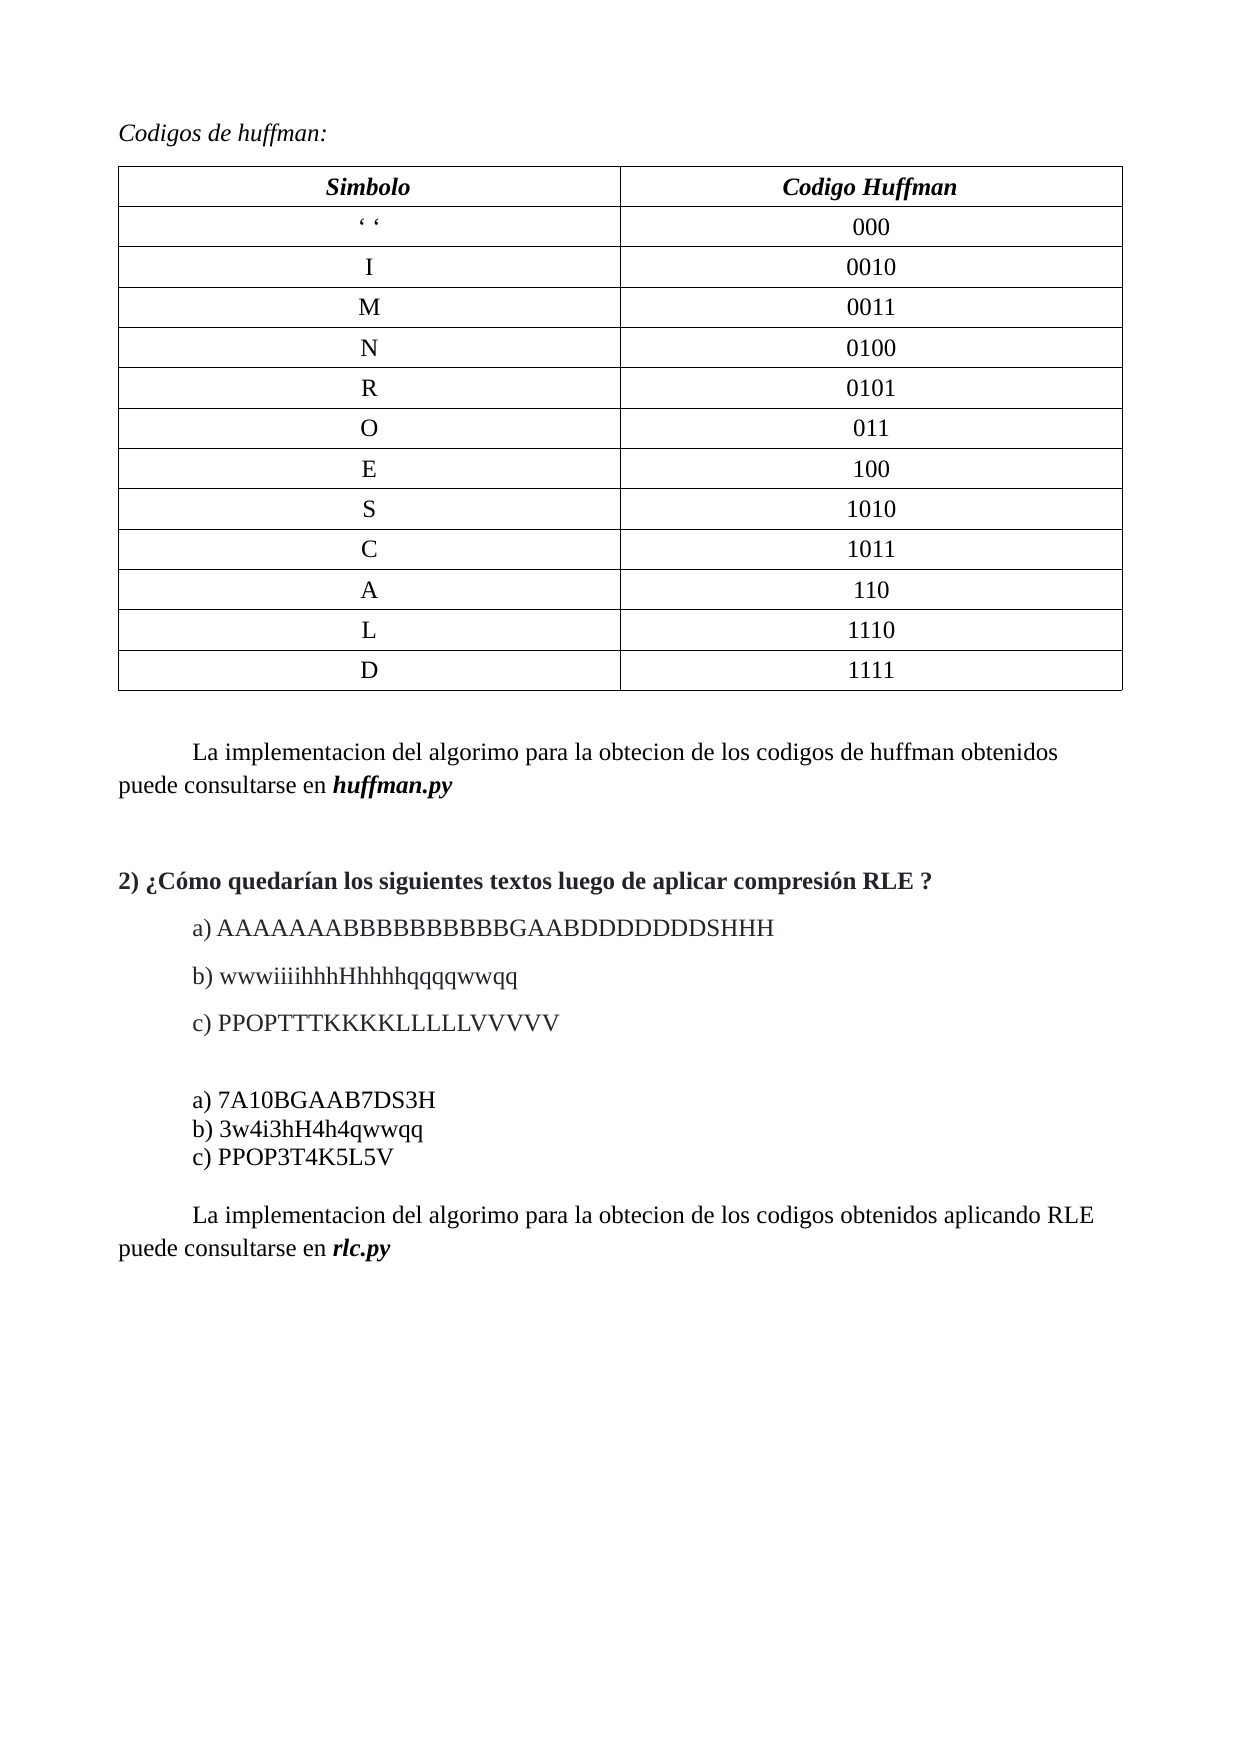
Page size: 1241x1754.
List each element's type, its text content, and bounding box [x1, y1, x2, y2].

table_header Simbolo [119, 167, 620, 206]
table_cell 1110 [621, 610, 1122, 649]
table_cell N [119, 328, 620, 367]
table_cell 1111 [621, 651, 1122, 690]
table_cell ‘ ‘ [119, 207, 620, 246]
text La implementacion del algorimo para la obtecion de los codigos de huffman obtenidos puede consultarse en huffman.py [118, 737, 1122, 799]
table_cell O [119, 409, 620, 448]
table_cell E [119, 449, 620, 488]
table_cell 1010 [621, 489, 1122, 528]
table_cell 0101 [621, 368, 1122, 408]
text b) wwwiiiihhhHhhhhqqqqwwqq [118, 961, 1122, 990]
text a) 7A10BGAAB7DS3H [118, 1085, 1122, 1114]
table_cell A [119, 570, 620, 609]
table_cell M [119, 288, 620, 327]
text c) PPOP3T4K5L5V [118, 1142, 1122, 1171]
table_cell 0010 [621, 247, 1122, 287]
text Codigos de huffman: [118, 118, 1122, 147]
table_cell L [119, 610, 620, 649]
table_cell 000 [621, 207, 1122, 246]
text b) 3w4i3hH4h4qwwqq [118, 1114, 1122, 1142]
table_cell 1011 [621, 530, 1122, 569]
table_cell S [119, 489, 620, 528]
text 2) ¿Cómo quedarían los siguientes textos luego de aplicar compresión RLE ? [118, 866, 1122, 894]
table_cell R [119, 368, 620, 408]
table_header Codigo Huffman [621, 167, 1122, 206]
table_cell 110 [621, 570, 1122, 609]
table_cell 011 [621, 409, 1122, 448]
table_cell 100 [621, 449, 1122, 488]
text c) PPOPTTTKKKKLLLLLVVVVV [118, 1008, 1122, 1037]
table_cell C [119, 530, 620, 569]
table_cell 0011 [621, 288, 1122, 327]
text a) AAAAAAABBBBBBBBBBGAABDDDDDDDSHHH [118, 913, 1122, 942]
text La implementacion del algorimo para la obtecion de los codigos obtenidos aplicando RLE puede consultarse en rlc.py [118, 1200, 1122, 1262]
table_cell D [119, 651, 620, 690]
table_cell 0100 [621, 328, 1122, 367]
table_cell I [119, 247, 620, 287]
